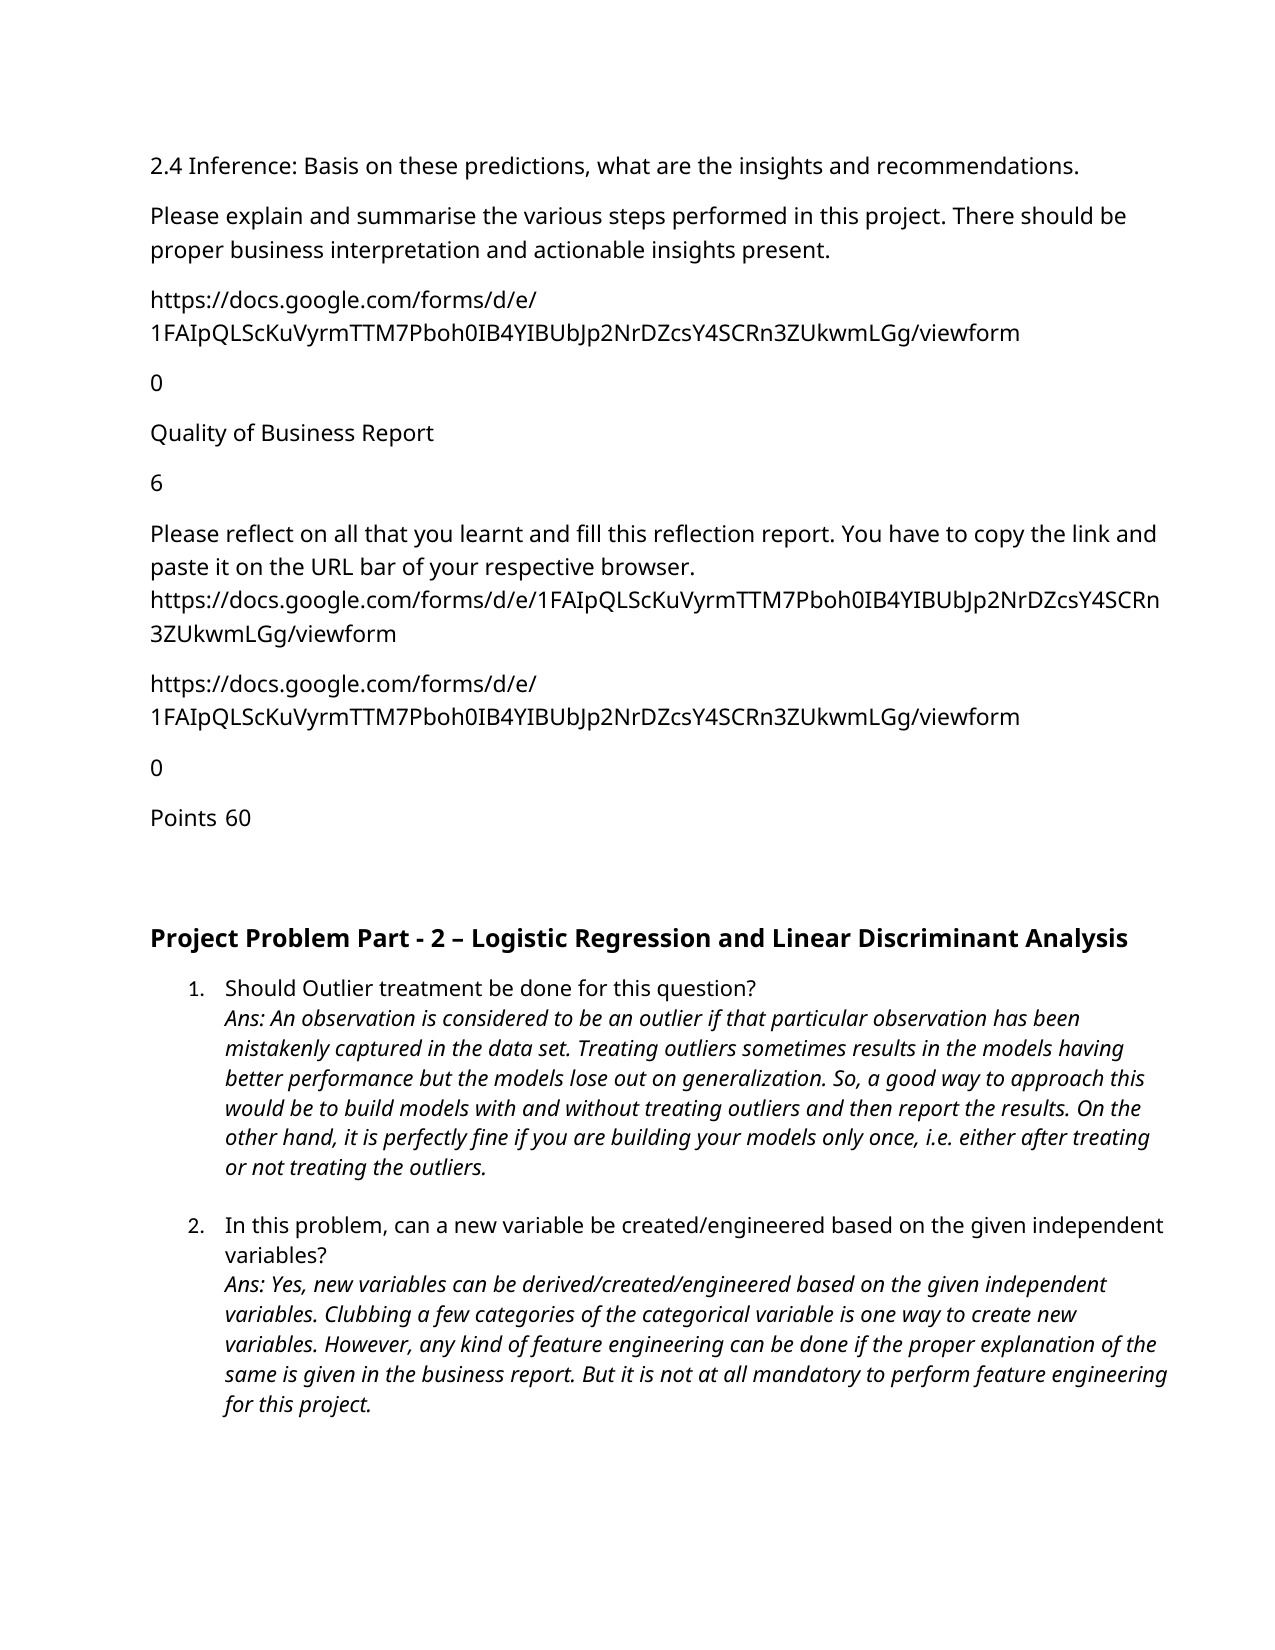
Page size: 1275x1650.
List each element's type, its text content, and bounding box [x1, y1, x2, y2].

text 2.4 Inference: Basis on these predictions, what are the insights and recommendations. [150, 150, 1172, 181]
text https://docs.google.com/forms/d/e/1FAIpQLScKuVyrmTTM7Pboh0IB4YIBUbJp2NrDZcsY4SCRn3ZUkwmLGg/viewform [150, 284, 1172, 348]
text Please explain and summarise the various steps performed in this project. There should be proper business interpretation and actionable insights present. [150, 200, 1172, 265]
text https://docs.google.com/forms/d/e/1FAIpQLScKuVyrmTTM7Pboh0IB4YIBUbJp2NrDZcsY4SCRn3ZUkwmLGg/viewform [150, 668, 1172, 733]
text Quality of Business Report [150, 417, 1172, 448]
list In this problem, can a new variable be created/engineered based on the given independent variables? Ans: Yes, new variables can be derived/created/engineered based on the given independent variables. Clubbing a few categories of the categorical variable is one way to create new variables. However, any kind of feature engineering can be done if the proper explanation of the same is given in the business report. But it is not at all mandatory to perform feature engineering for this project. [187, 1210, 1172, 1446]
text Please reflect on all that you learnt and fill this reflection report. You have to copy the link and paste it on the URL bar of your respective browser. https://docs.google.com/forms/d/e/1FAIpQLScKuVyrmTTM7Pboh0IB4YIBUbJp2NrDZcsY4SCRn3ZUkwmLGg/viewform [150, 517, 1172, 649]
text 0 [150, 367, 1172, 398]
text 0 [150, 751, 1172, 783]
text 6 [150, 467, 1172, 499]
text Points 60 [150, 802, 1172, 833]
text Project Problem Part - 2 – Logistic Regression and Linear Discriminant Analysis [150, 921, 1172, 954]
list Should Outlier treatment be done for this question? Ans: An observation is considered to be an outlier if that particular observation has been mistakenly captured in the data set. Treating outliers sometimes results in the models having better performance but the models lose out on generalization. So, a good way to approach this would be to build models with and without treating outliers and then report the results. On the other hand, it is perfectly fine if you are building your models only once, i.e. either after treating or not treating the outliers. [187, 973, 1172, 1210]
